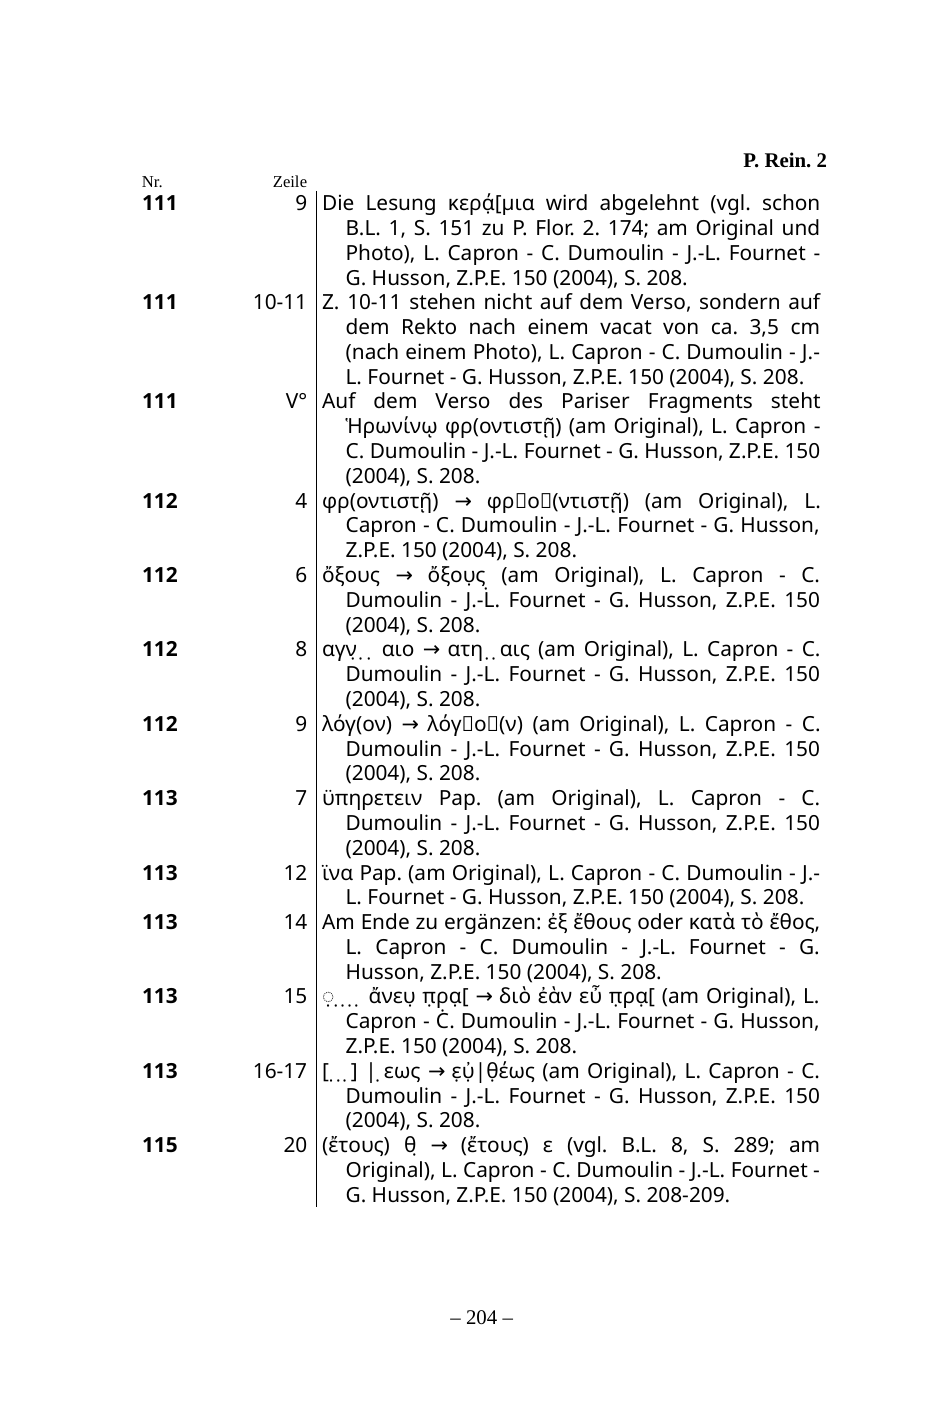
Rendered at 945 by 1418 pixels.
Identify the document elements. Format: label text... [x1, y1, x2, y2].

table_cell Z. 10-11 stehen nicht auf dem Verso, sondern auf dem Rekto nach einem vacat von ca. 3,5 cm (nach einem Photo), L. Capron - C. Dumoulin - J.-L. Fournet - G. Husson, Z.P.E. 150 (2004), S. 208. [317, 290, 827, 389]
table_cell (ἔτους) θ̣ → (ἔτους) ε (vgl. B.L. 8, S. 289; am Original), L. Capron - C. Dumoulin - J.-L. Fournet - G. Husson, Z.P.E. 150 (2004), S. 208-209. [317, 1133, 827, 1207]
table_cell 111 [136, 389, 224, 488]
table_cell 111 [136, 290, 224, 389]
table_cell 111 [136, 191, 224, 290]
table_cell 113 [136, 860, 224, 910]
table_cell 7 [224, 786, 316, 860]
table_cell 113 [136, 786, 224, 860]
table_cell λόγ(ον) → λόγο(ν) (am Original), L. Capron - C. Dumoulin - J.-L. Fournet - G. Husson, Z.P.E. 150 (2004), S. 208. [317, 711, 827, 786]
table_cell 113 [136, 984, 224, 1058]
table_cell 115 [136, 1133, 224, 1207]
table_cell 112 [136, 711, 224, 786]
table_cell 112 [136, 637, 224, 711]
table_cell Die Lesung κερά̣[μια wird abgelehnt (vgl. schon B.L. 1, S. 151 zu P. Flor. 2. 174; am Original und Photo), L. Capron - C. Dumoulin - J.-L. Fournet - G. Husson, Z.P.E. 150 (2004), S. 208. [317, 191, 827, 290]
table_cell 10-11 [224, 290, 316, 389]
table_cell 12 [224, 860, 316, 910]
table_cell 14 [224, 910, 316, 984]
table_cell V° [224, 389, 316, 488]
table_cell φρ(οντιστῇ) → φρο(ντιστῇ) (am Original), L. Capron - C. Dumoulin - J.-L. Fournet - G. Husson, Z.P.E. 150 (2004), S. 208. [317, 488, 827, 563]
table_cell 6 [224, 563, 316, 637]
table_cell 20 [224, 1133, 316, 1207]
table_cell [ ̣ ̣ ̣] | ̣εως → ε̣ὐ̣|θ̣έως (am Original), L. Capron - C. Dumoulin - J.-L. Fournet - G. Husson, Z.P.E. 150 (2004), S. 208. [317, 1059, 827, 1133]
table_cell αγν̣ ̣ ̣ αιο → ατη ̣ ̣αις (am Original), L. Capron - C. Dumoulin - J.-L. Fournet - G. Husson, Z.P.E. 150 (2004), S. 208. [317, 637, 827, 711]
table_cell ̣ ̣ ̣ ̣ ̣ ἄνευ̣ π̣ρ̣α̣[ → διὸ ἐὰν εὖ π̣ρα̣[ (am Original), L. Capron - C. Dumoulin - J.-L. Fournet - G. Husson, Z.P.E. 150 (2004), S. 208. [317, 984, 827, 1058]
table_cell 113 [136, 1059, 224, 1133]
table_cell 4 [224, 488, 316, 563]
table_cell Auf dem Verso des Pariser Fragments steht Ἡρωνίνῳ φρ(οντιστῇ) (am Original), L. Capron - C. Dumoulin - J.-L. Fournet - G. Husson, Z.P.E. 150 (2004), S. 208. [317, 389, 827, 488]
table_cell ὄξους → ὄξου̣ς̣ (am Original), L. Capron - C. Dumoulin - J.-L. Fournet - G. Husson, Z.P.E. 150 (2004), S. 208. [317, 563, 827, 637]
table_cell Am Ende zu ergänzen: ἐξ ἔθους oder κατὰ τὸ ἔθος, L. Capron - C. Dumoulin - J.-L. Fournet - G. Husson, Z.P.E. 150 (2004), S. 208. [317, 910, 827, 984]
table_cell 15 [224, 984, 316, 1058]
table_cell 9 [224, 191, 316, 290]
table_cell ϊνα Pap. (am Original), L. Capron - C. Dumoulin - J.-L. Fournet - G. Husson, Z.P.E. 150 (2004), S. 208. [317, 860, 827, 910]
table_cell 9 [224, 711, 316, 786]
table_cell 8 [224, 637, 316, 711]
table_cell 112 [136, 563, 224, 637]
table_cell 112 [136, 488, 224, 563]
table_cell 113 [136, 910, 224, 984]
table_cell ϋπηρετειν Pap. (am Original), L. Capron - C. Dumoulin - J.-L. Fournet - G. Husson, Z.P.E. 150 (2004), S. 208. [317, 786, 827, 860]
table_cell 16-17 [224, 1059, 316, 1133]
